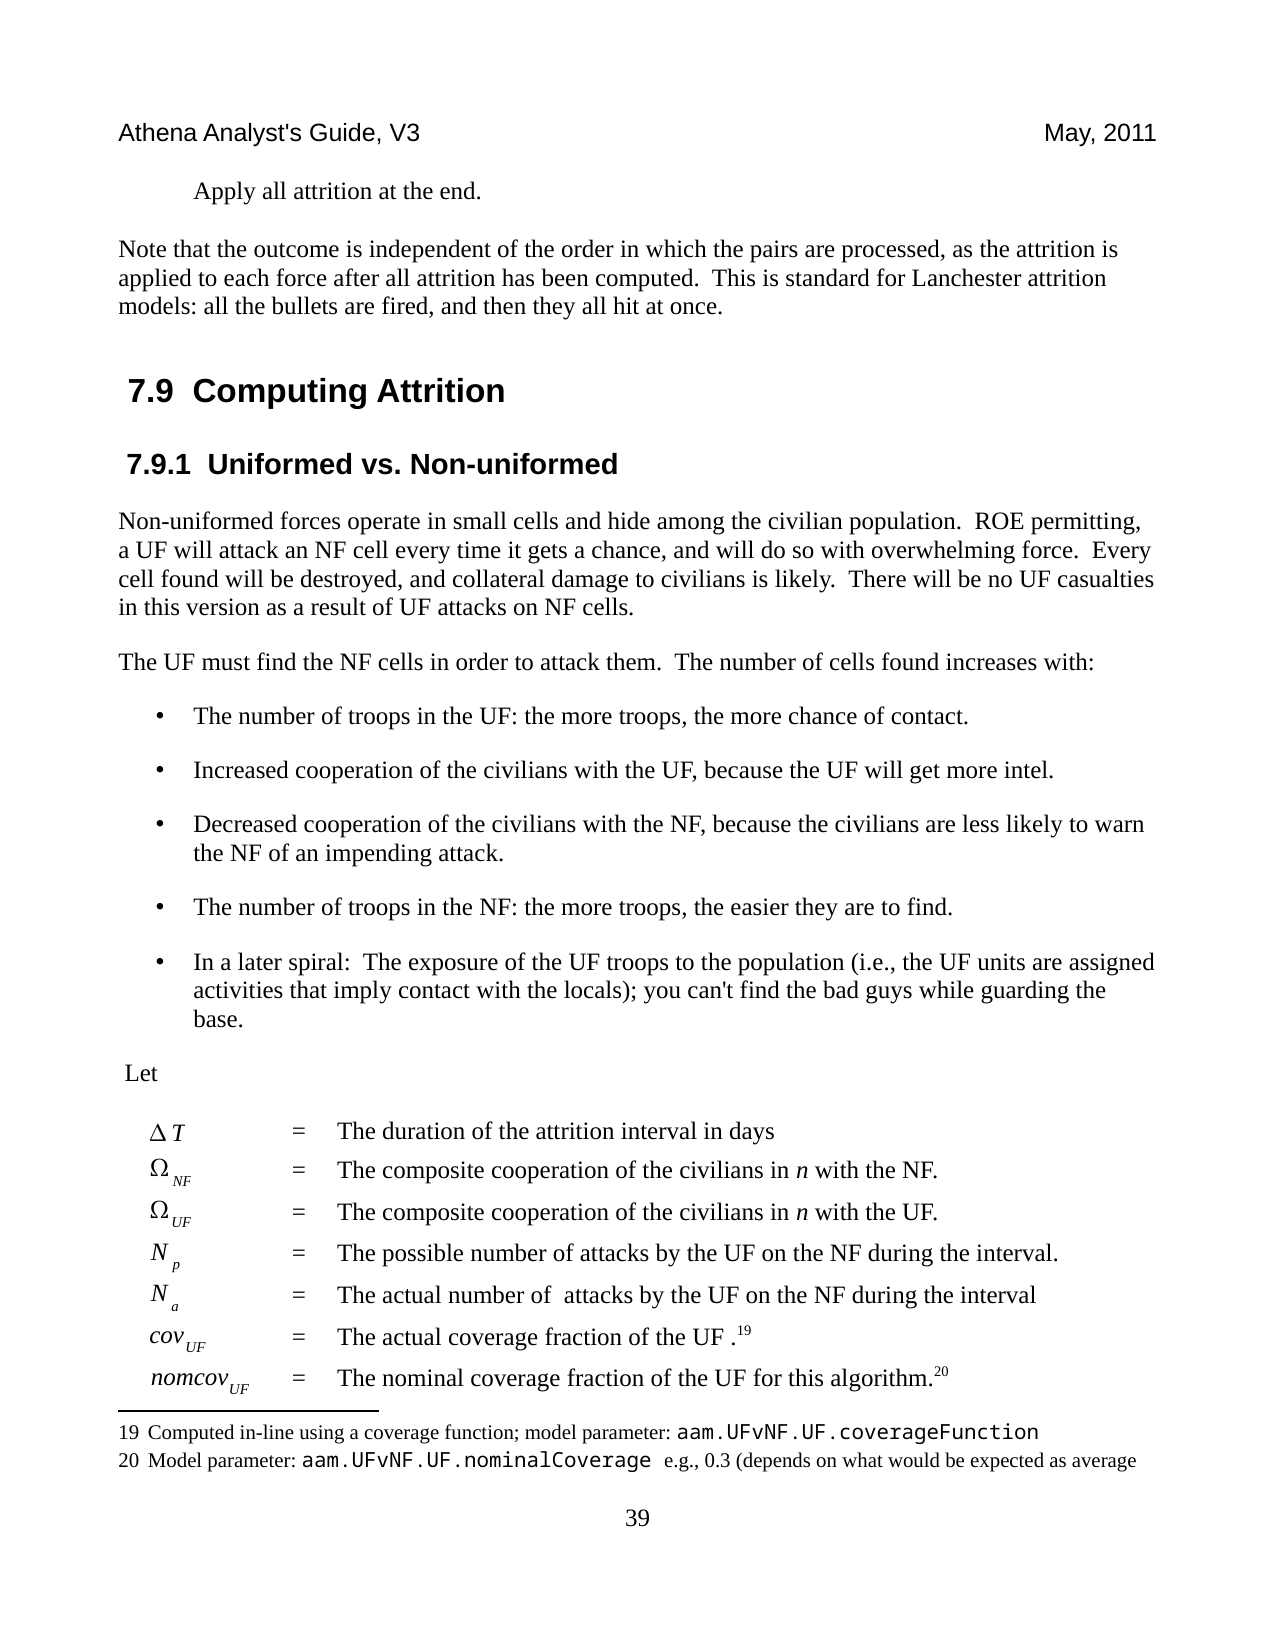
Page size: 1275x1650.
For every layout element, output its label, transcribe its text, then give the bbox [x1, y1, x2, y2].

text Model parameter: aam.UFvNF.UF.nominalCoverage e.g., 0.3 (depends on what would be expected as average [118, 1445, 1157, 1474]
text Let [118, 1058, 1157, 1087]
text Note that the outcome is independent of the order in which the pairs are processed, as the attrition is applied to each force after all attrition has been computed. This is standard for Lanchester attrition models: all the bullets are fired, and then they all hit at once. [118, 234, 1157, 320]
text = The duration of the attrition interval in days [149, 1113, 1157, 1149]
list The number of troops in the NF: the more troops, the easier they are to find. [156, 892, 1157, 921]
text = The nominal coverage fraction of the UF for this algorithm. [149, 1357, 1157, 1398]
text = The composite cooperation of the civilians in n with the UF. [149, 1190, 1157, 1232]
subtitle Computing Attrition [118, 371, 1157, 409]
list Increased cooperation of the civilians with the UF, because the UF will get more intel. [156, 755, 1157, 784]
text The UF must find the NF cells in order to attack them. The number of cells found increases with: [118, 647, 1157, 675]
text = The possible number of attacks by the UF on the NF during the interval. [149, 1232, 1157, 1274]
text Computed in-line using a coverage function; model parameter: aam.UFvNF.UF.coverageFunction [118, 1417, 1157, 1445]
list Decreased cooperation of the civilians with the NF, because the civilians are less likely to warn the NF of an impending attack. [156, 809, 1157, 867]
list The number of troops in the UF: the more troops, the more chance of contact. [156, 701, 1157, 730]
text = The actual number of attacks by the UF on the NF during the interval [149, 1274, 1157, 1315]
text Non-uniformed forces operate in small cells and hide among the civilian population. ROE permitting, a UF will attack an NF cell every time it gets a chance, and will do so with overwhelming force. Every cell found will be destroyed, and collateral damage to civilians is likely. There will be no UF casualties in this version as a result of UF attacks on NF cells. [118, 506, 1157, 621]
text = The composite cooperation of the civilians in n with the NF. [149, 1149, 1157, 1190]
text = The actual coverage fraction of the UF . [149, 1315, 1157, 1357]
subtitle Uniformed vs. Non-uniformed [118, 447, 1157, 481]
list In a later spiral: The exposure of the UF troops to the population (i.e., the UF units are assigned activities that imply contact with the locals); you can't find the bad guys while guarding the base. [156, 947, 1157, 1033]
text Apply all attrition at the end. [193, 176, 1157, 205]
